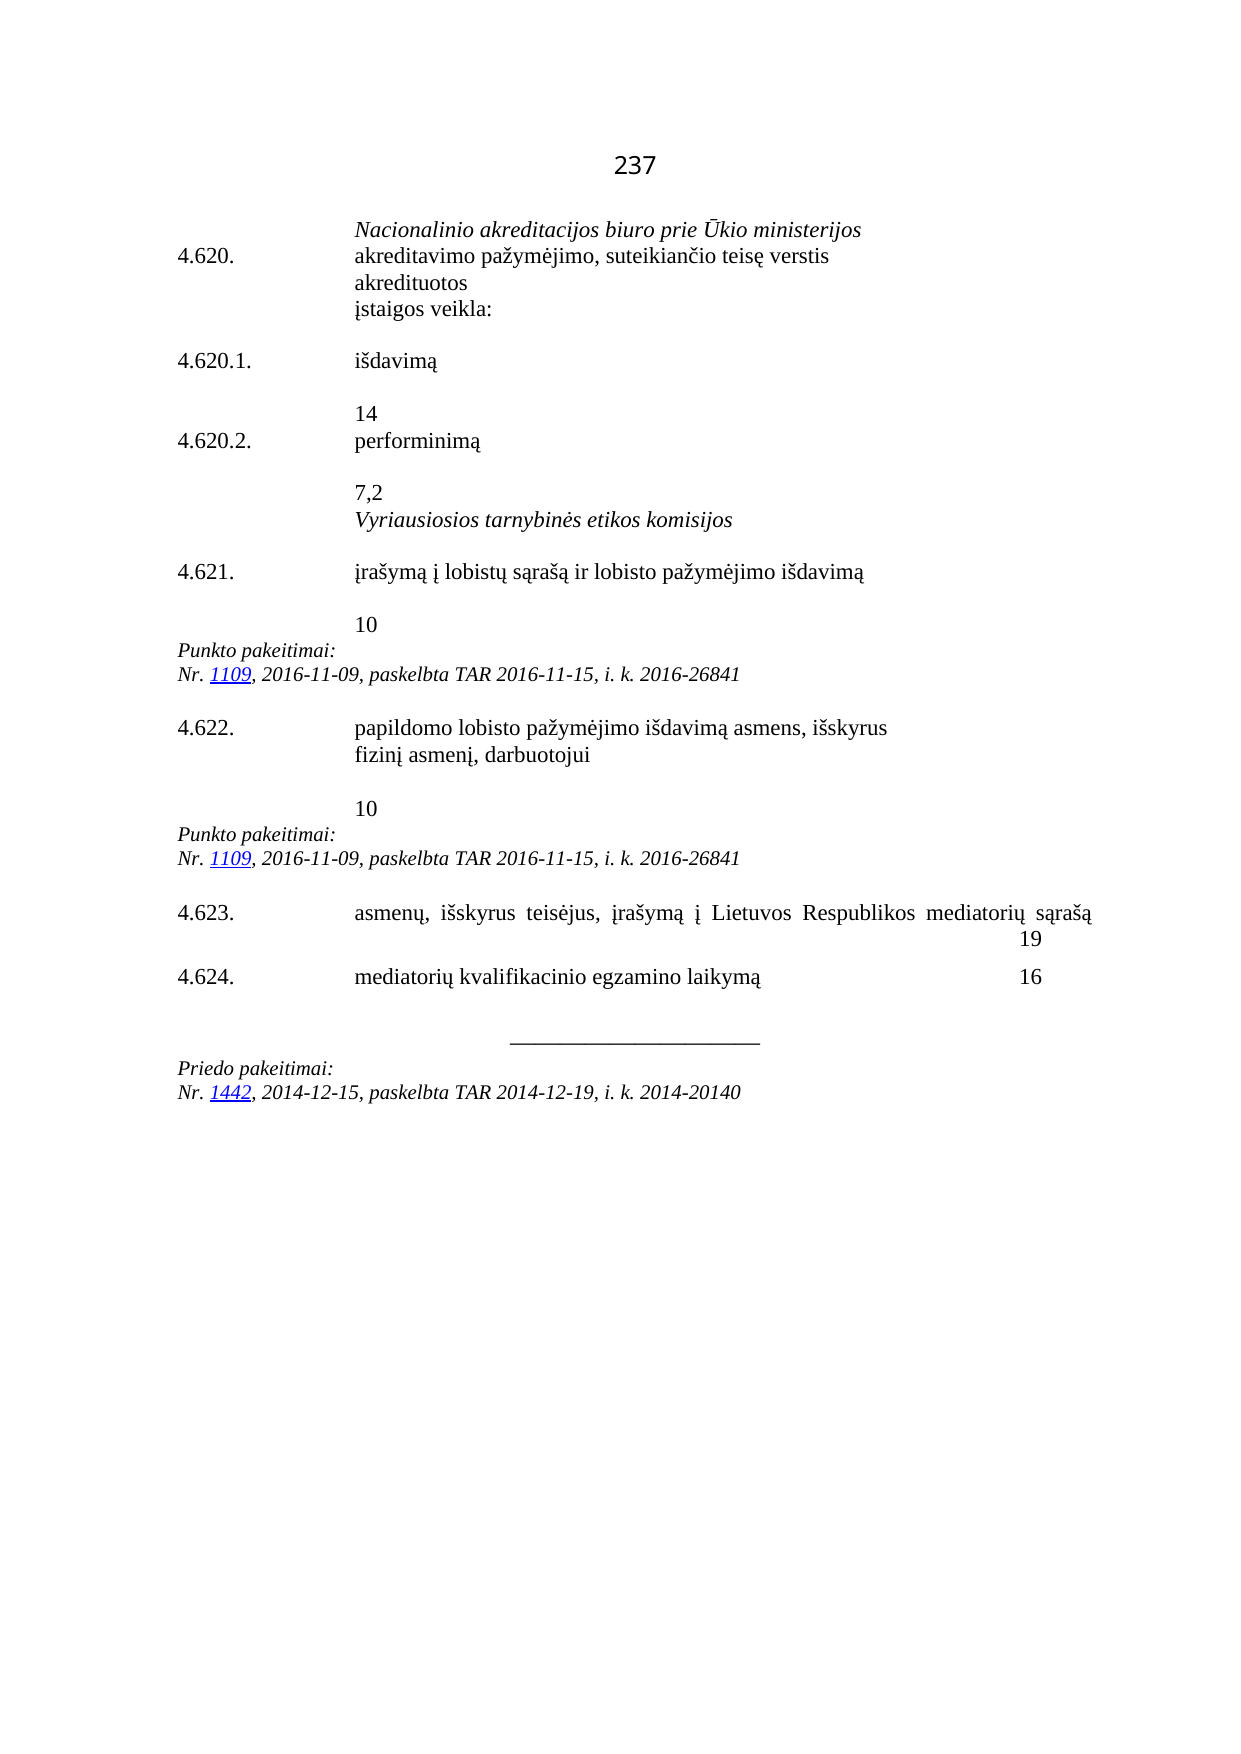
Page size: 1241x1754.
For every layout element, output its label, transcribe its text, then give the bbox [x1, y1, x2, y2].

text Nr. 1109, 2016-11-09, paskelbta TAR 2016-11-15, i. k. 2016-26841 [177, 846, 1093, 870]
text Nacionalinio akreditacijos biuro prie Ūkio ministerijos [354, 216, 945, 242]
text 4.621. įrašymą į lobistų sąrašą ir lobisto pažymėjimo išdavimą 10 [177, 558, 892, 637]
text 4.623. asmenų, išskyrus teisėjus, įrašymą į Lietuvos Respublikos mediatorių sąrašą 19 [177, 899, 1093, 952]
text Vyriausiosios tarnybinės etikos komisijos [354, 506, 945, 558]
text 4.622. papildomo lobisto pažymėjimo išdavimą asmens, išskyrus [177, 714, 892, 741]
text Nr. 1109, 2016-11-09, paskelbta TAR 2016-11-15, i. k. 2016-26841 [177, 662, 1093, 686]
text 4.620.1. išdavimą 14 [177, 348, 945, 427]
text 4.620.2. performinimą 7,2 [177, 427, 945, 506]
text Priedo pakeitimai: [177, 1056, 1093, 1079]
text įstaigos veikla: [354, 295, 945, 348]
text Punkto pakeitimai: [177, 822, 1093, 846]
text 4.620. akreditavimo pažymėjimo, suteikiančio teisę verstis akredituotos [177, 242, 945, 295]
text –––––––––––––––––––– [177, 1027, 1093, 1056]
text fizinį asmenį, darbuotojui 10 [354, 741, 892, 822]
text Punkto pakeitimai: [177, 637, 1093, 662]
text 4.624. mediatorių kvalifikacinio egzamino laikymą 16 [177, 952, 1181, 989]
text Nr. 1442, 2014-12-15, paskelbta TAR 2014-12-19, i. k. 2014-20140 [177, 1079, 1093, 1104]
